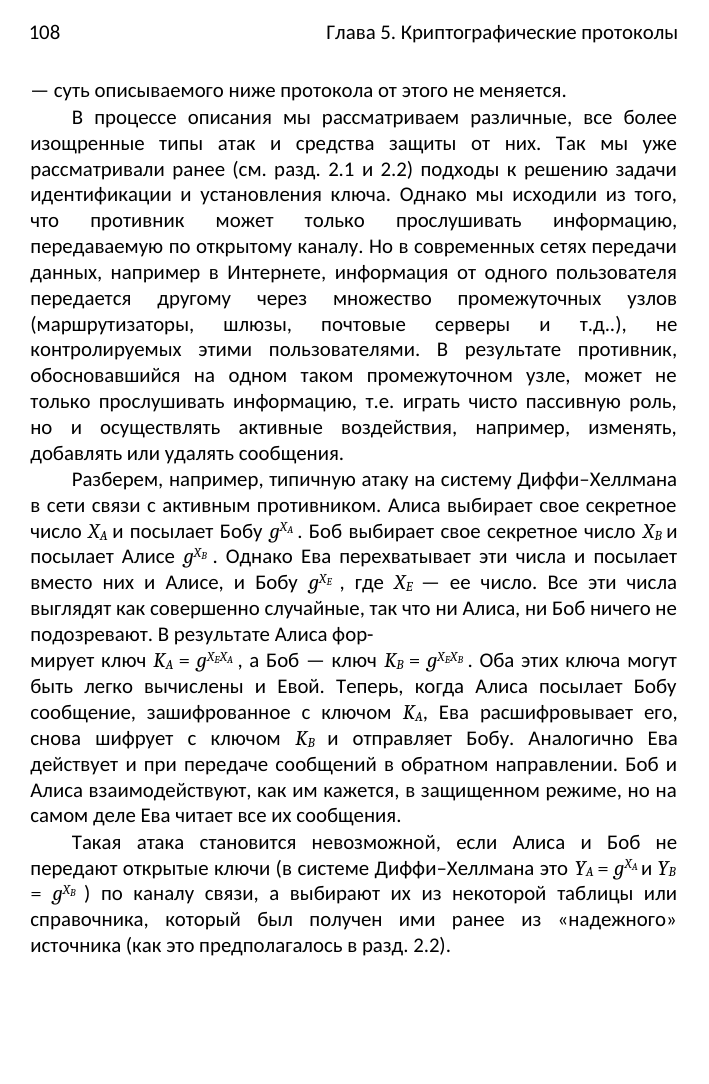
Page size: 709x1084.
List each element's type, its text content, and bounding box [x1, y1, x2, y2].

text В процессе описания мы рассматриваем различные, все более изощренные типы атак и средства защиты от них. Так мы уже рассматривали ранее (см. разд. 2.1 и 2.2) подходы к решению задачи идентификации и установления ключа. Однако мы исходили из того, что противник может только прослушивать информацию, передаваемую по открытому каналу. Но в современных сетях передачи данных, например в Интернете, информация от одного пользователя передается другому через множество промежуточных узлов (маршрутизаторы, шлюзы, почтовые серверы и т.д..), не контролируемых этими пользователями. В результате противник, обосновавшийся на одном таком промежуточном узле, может не только прослушивать информацию, т.е. играть чисто пассивную роль, но и осуществлять активные воздействия, например, изменять, добавлять или удалять сообщения. [30, 104, 678, 465]
text Разберем, например, типичную атаку на систему Диффи–Хеллмана в сети связи с активным противником. Алиса выбирает свое секретное число XA и посылает Бобу gXA . Боб выбирает свое секретное число XB и посылает Алисе gXB . Однако Ева перехватывает эти числа и посылает вместо них и Алисе, и Бобу gXE , где XE — ее число. Все эти числа выглядят как совершенно случайные, так что ни Алиса, ни Боб ничего не подозревают. В результате Алиса фор- [30, 466, 678, 647]
text Такая атака становится невозможной, если Алиса и Боб не передают открытые ключи (в системе Диффи–Хеллмана это YA = gXA и YB = gXB ) по каналу связи, а выбирают их из некоторой таблицы или справочника, который был получен ими ранее из «надежного» источника (как это предполагалось в разд. 2.2). [30, 829, 678, 958]
text мирует ключ KA = gXEXA , а Боб — ключ KB = gXEXB . Оба этих ключа могут быть легко вычислены и Евой. Теперь, когда Алиса посылает Бобу сообщение, зашифрованное с ключом KA, Ева расшифровывает его, снова шифрует с ключом KB и отправляет Бобу. Аналогично Ева действует и при передаче сообщений в обратном направлении. Боб и Алиса взаимодействуют, как им кажется, в защищенном режиме, но на самом деле Ева читает все их сообщения. [30, 648, 678, 828]
text — суть описываемого ниже протокола от этого не меняется. [30, 78, 678, 103]
